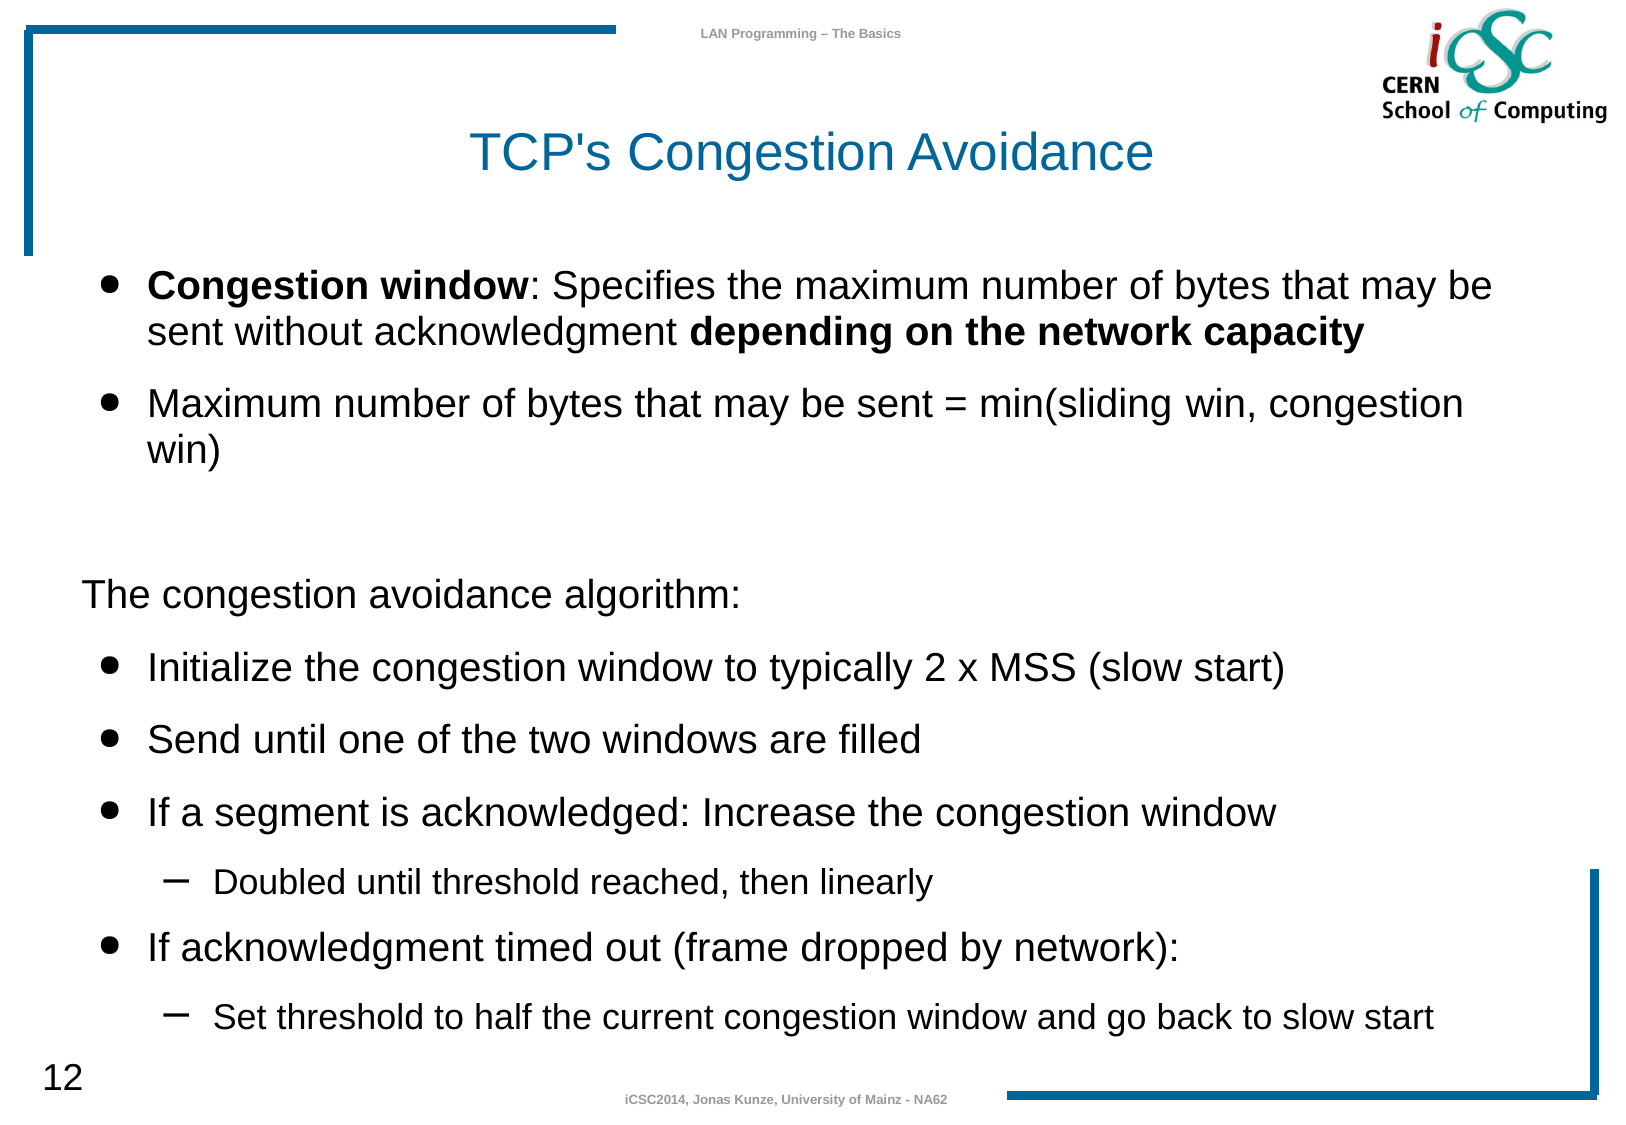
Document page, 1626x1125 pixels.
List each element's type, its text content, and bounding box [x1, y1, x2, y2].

list Congestion window: Specifies the maximum number of bytes that may be sent without acknowledgment depending on the network capacity Maximum number of bytes that may be sent = min(sliding win, congestion win) The congestion avoidance algorithm: Initialize the congestion window to typically 2 x MSS (slow start) Send until one of the two windows are filled If a segment is acknowledged: Increase the congestion window Doubled until threshold reached, then linearly If acknowledgment timed out (frame dropped by network): Set threshold to half the current congestion window and go back to slow start [81, 263, 1512, 1051]
picture [1381, 8, 1608, 125]
title TCP's Congestion Avoidance [81, 44, 1544, 233]
